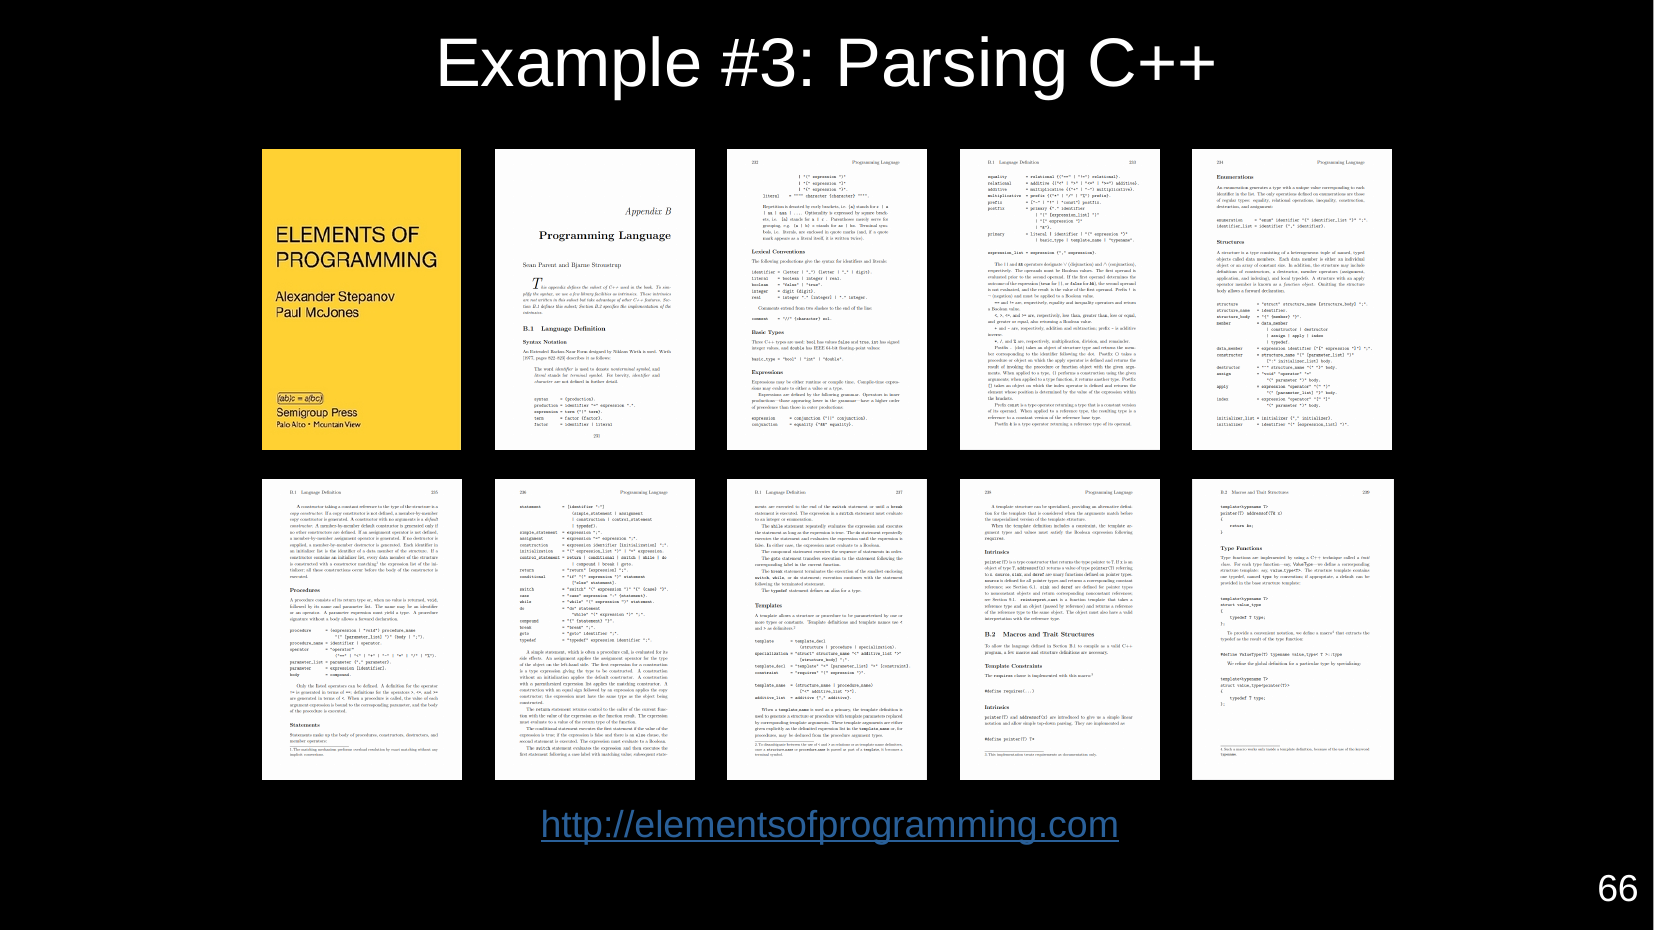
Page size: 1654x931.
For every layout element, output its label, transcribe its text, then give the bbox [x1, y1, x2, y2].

title Example #3: Parsing C++ [82, 4, 1571, 121]
picture [262, 479, 462, 781]
picture [960, 479, 1160, 781]
picture [1192, 479, 1394, 781]
picture [727, 149, 927, 451]
picture [727, 479, 927, 781]
picture [1192, 149, 1392, 451]
picture [262, 149, 461, 451]
picture [495, 149, 695, 451]
text_box [1024, 860, 1654, 931]
text_box http://elementsofprogramming.com [407, 796, 1253, 854]
picture [960, 149, 1160, 451]
picture [495, 479, 695, 781]
